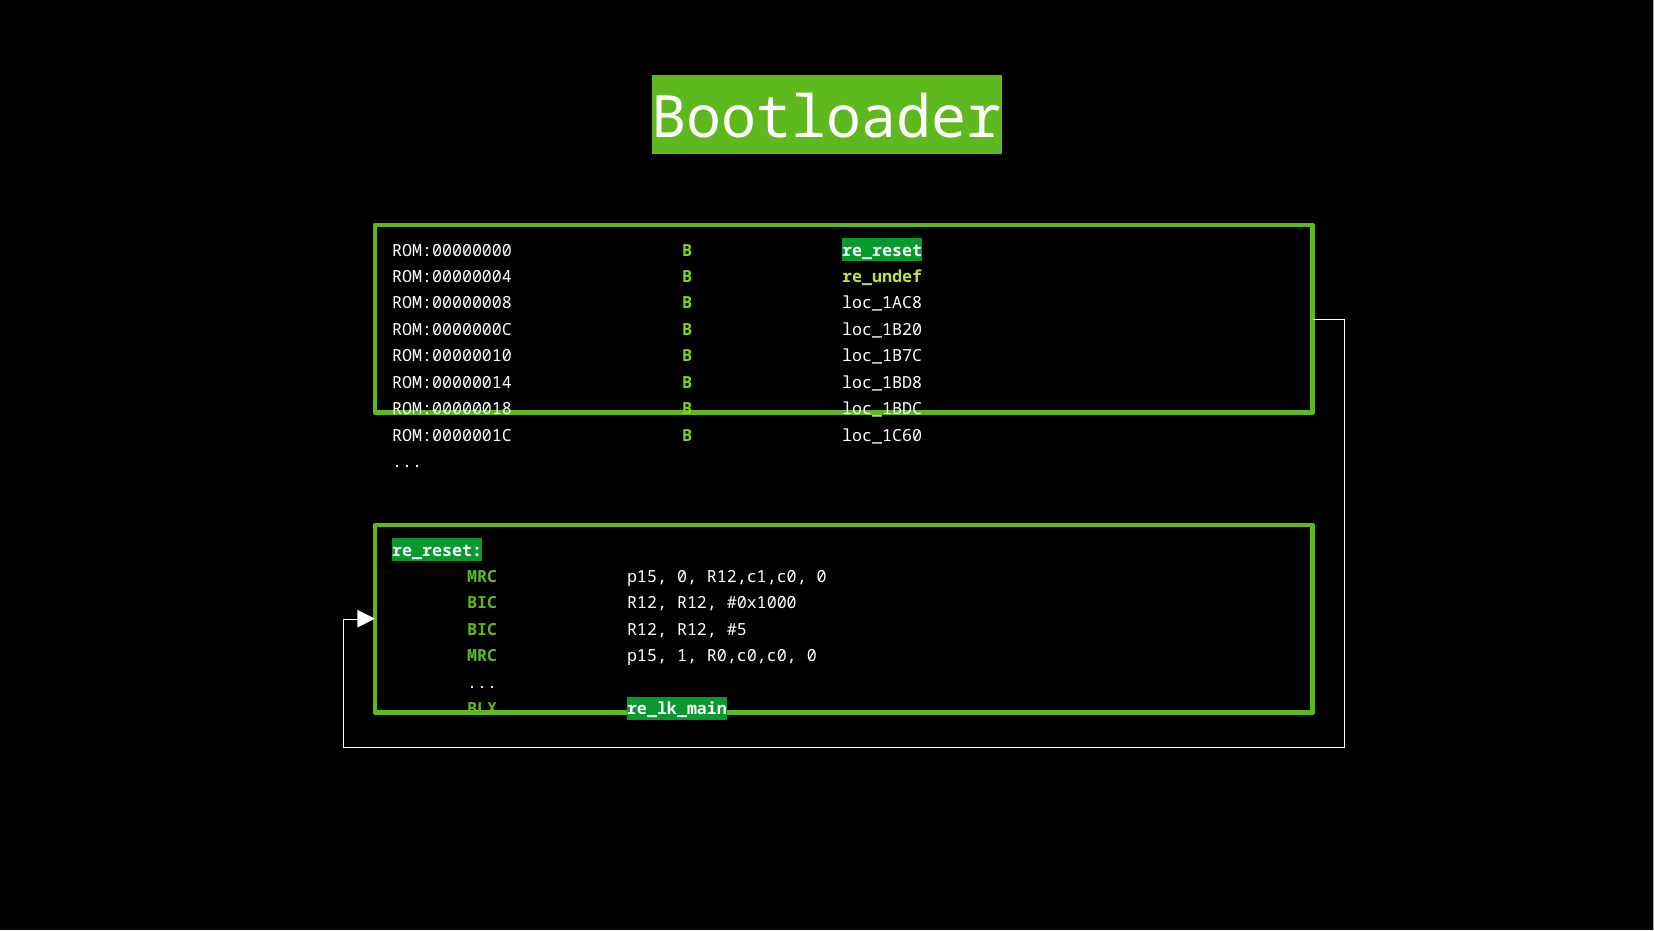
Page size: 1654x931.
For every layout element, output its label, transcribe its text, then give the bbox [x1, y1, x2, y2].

title Bootloader [82, 37, 1571, 193]
text_box ROM:00000000 B re_reset ROM:00000004 B re_undef ROM:00000008 B loc_1AC8 ROM:0000000C B loc_1B20 ROM:00000010 B loc_1B7C ROM:00000014 B loc_1BD8 ROM:00000018 B loc_1BDC ROM:0000001C B loc_1C60 ... [374, 224, 1313, 413]
text_box re_reset: MRC p15, 0, R12,c1,c0, 0 BIC R12, R12, #0x1000 BIC R12, R12, #5 MRC p15, 1, R0,c0,c0, 0 ... BLX re_lk_main [374, 524, 1313, 713]
